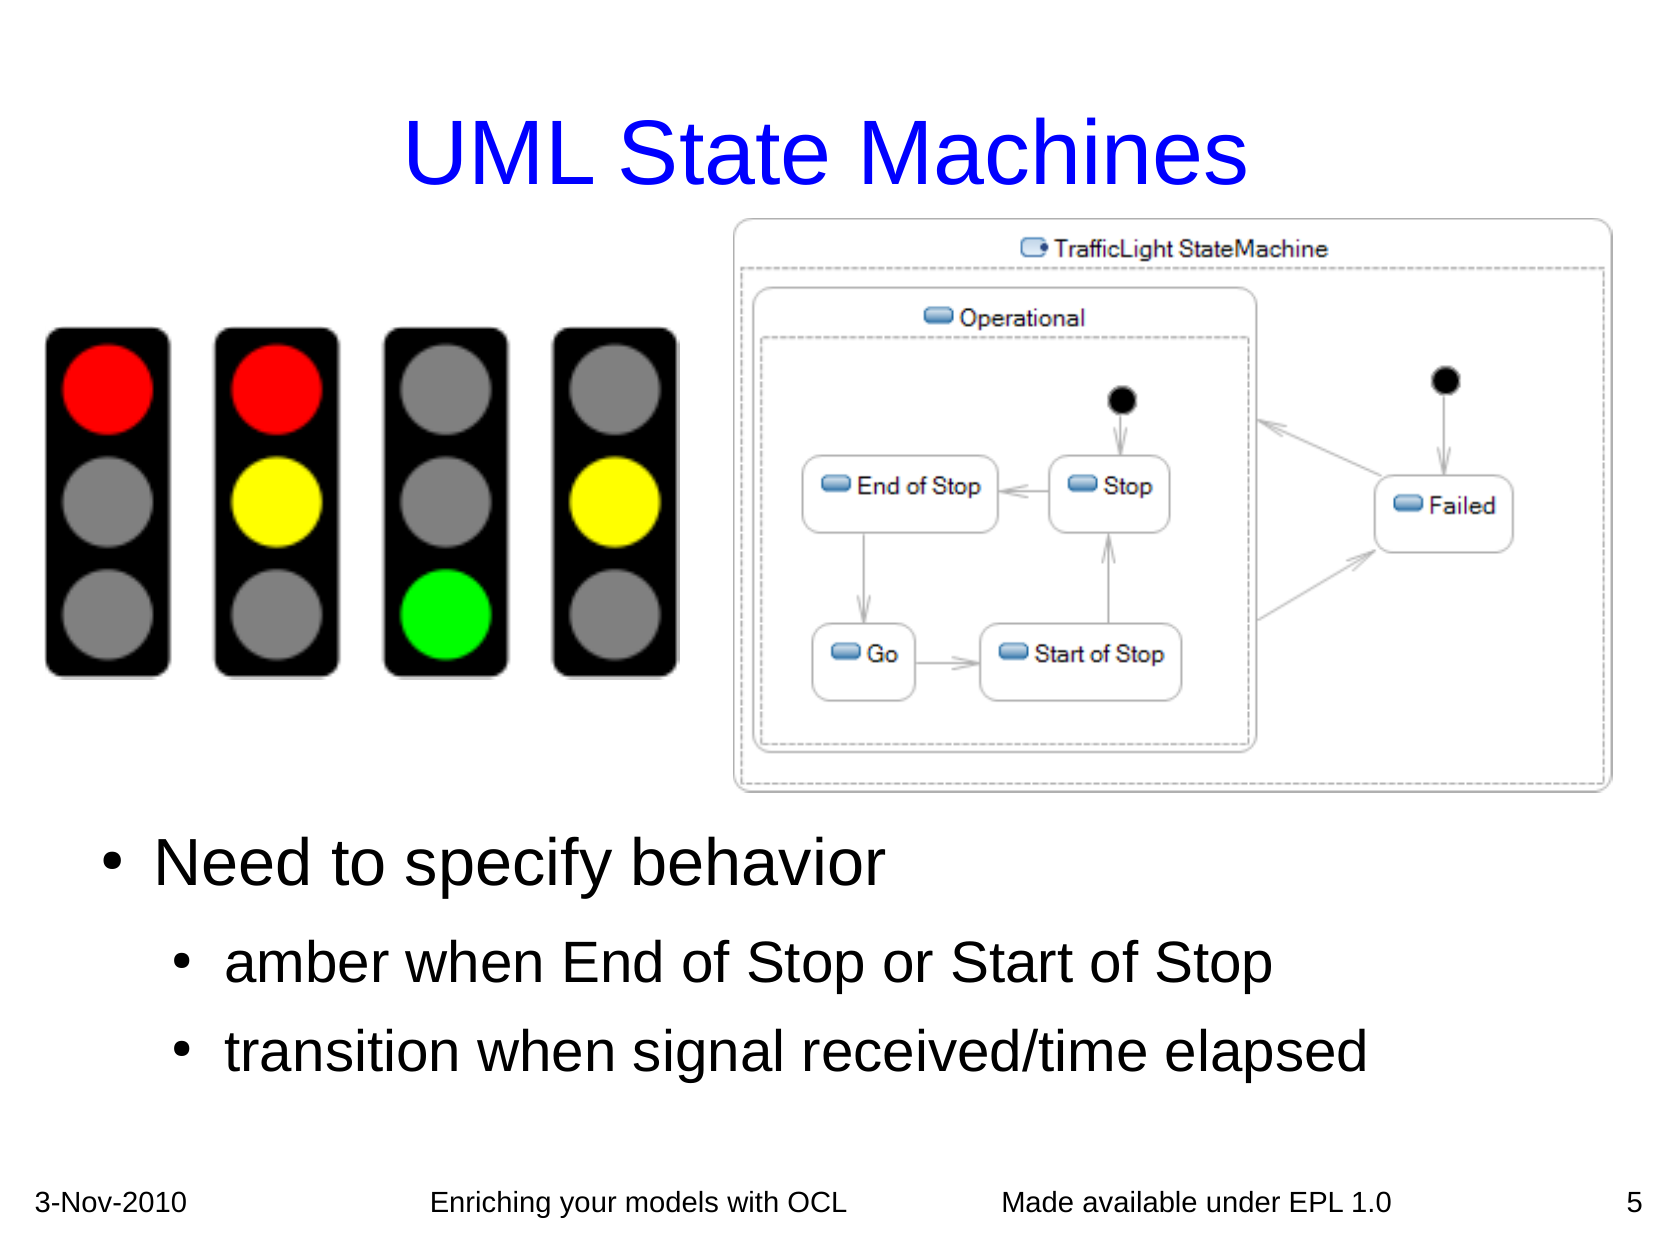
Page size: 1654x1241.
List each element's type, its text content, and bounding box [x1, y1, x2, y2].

picture [44, 326, 680, 680]
picture [733, 218, 1613, 793]
list Need to specify behavior amber when End of Stop or Start of Stop transition when signal received/time elapsed [82, 825, 1571, 1094]
title UML State Machines [82, 49, 1571, 257]
